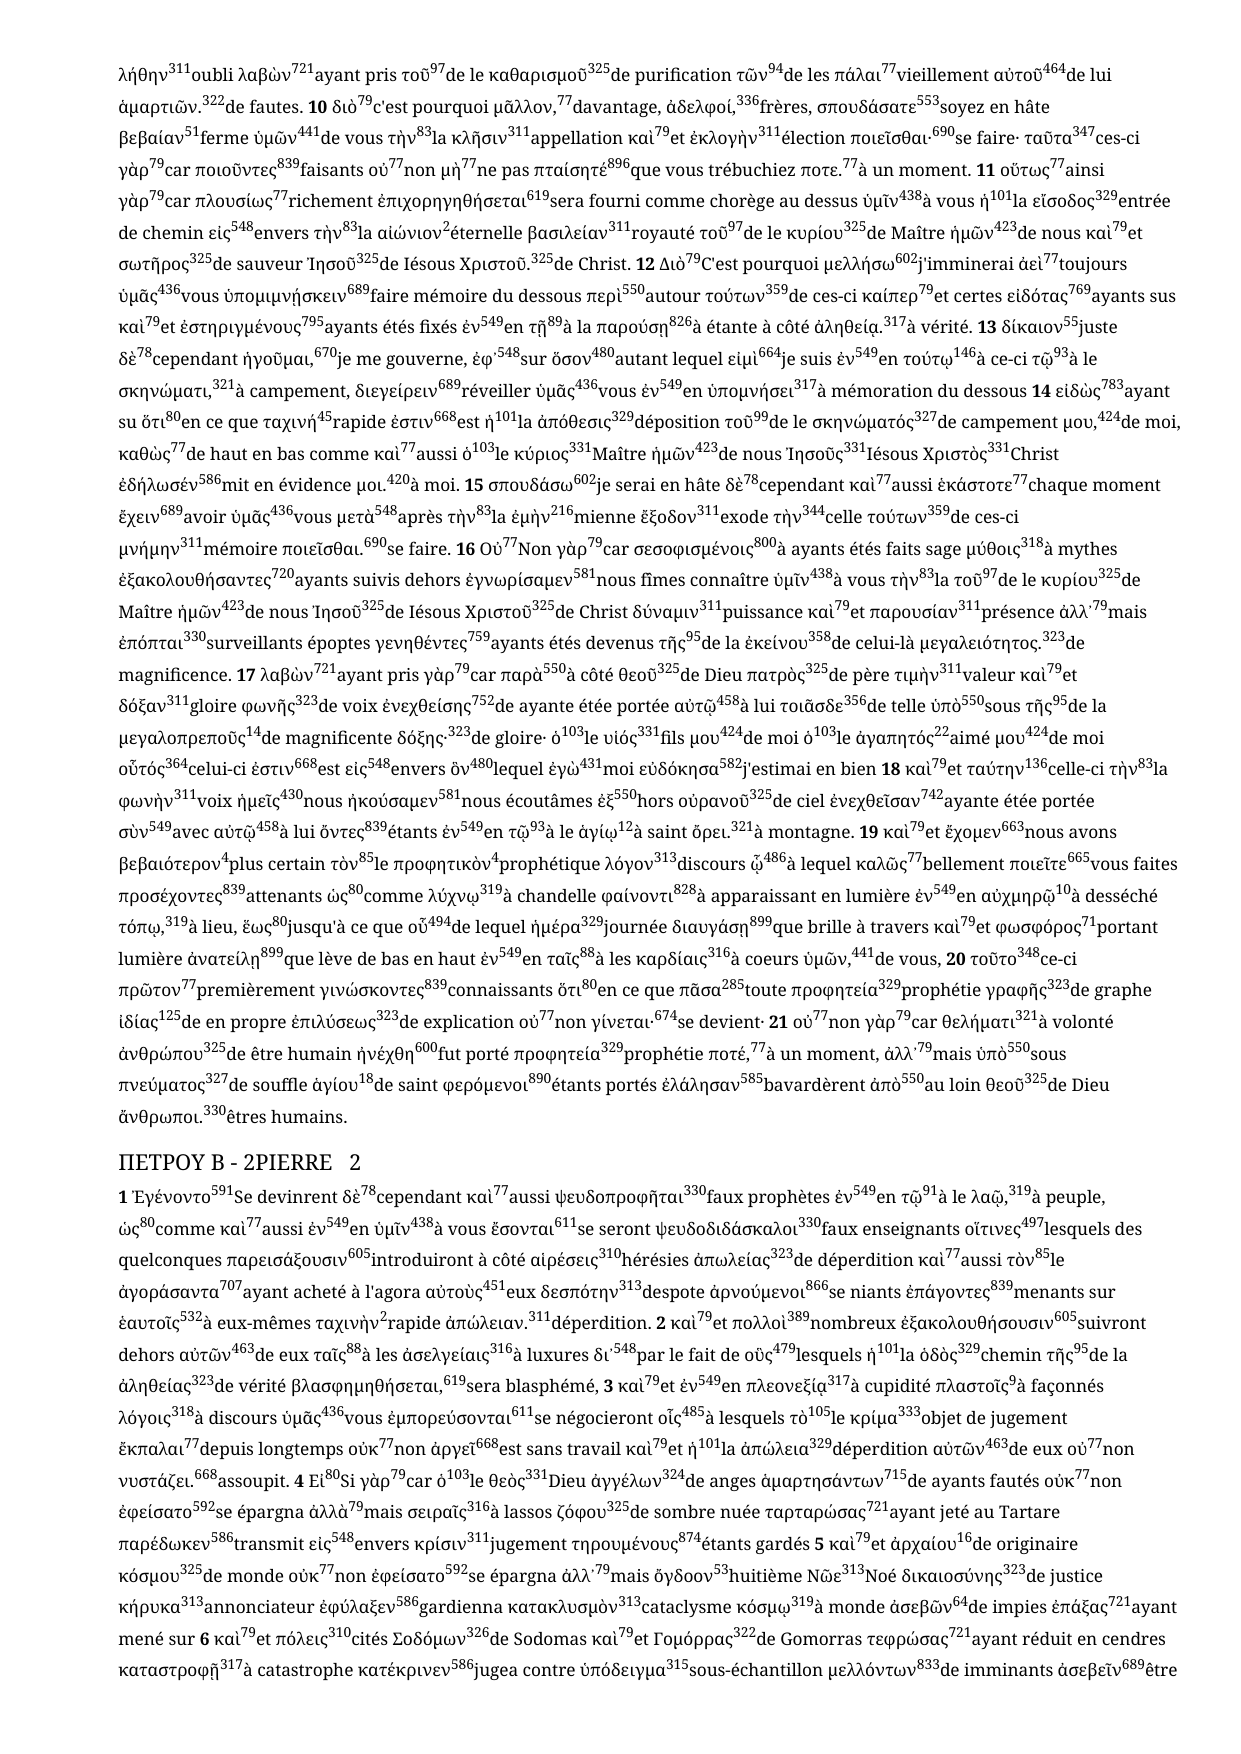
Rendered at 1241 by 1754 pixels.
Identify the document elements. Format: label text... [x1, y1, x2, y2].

text ΠΕΤΡΟΥ Β - 2PIERRE 2 [118, 1147, 1181, 1177]
text 1 Ἐγένοντο591Se devinrent δὲ78cependant καὶ77aussi ψευδοπροφῆται330faux prophètes ἐν549en τῷ91à le λαῷ,319à peuple, ὡς80comme καὶ77aussi ἐν549en ὑμῖν438à vous ἔσονται611se seront ψευδοδιδάσκαλοι330faux enseignants οἵτινες497lesquels des quelconques παρεισάξουσιν605introduiront à côté αἱρέσεις310hérésies ἀπωλείας323de déperdition καὶ77aussi τὸν85le ἀγοράσαντα707ayant acheté à l'agora αὐτοὺς451eux δεσπότην313despote ἀρνούμενοι866se niants ἐπάγοντες839menants sur ἑαυτοῖς532à eux-mêmes ταχινὴν2rapide ἀπώλειαν.311déperdition. 2 καὶ79et πολλοὶ389nombreux ἐξακολουθήσουσιν605suivront dehors αὐτῶν463de eux ταῖς88à les ἀσελγείαις316à luxures δι᾽548par le fait de οὓς479lesquels ἡ101la ὁδὸς329chemin τῆς95de la ἀληθείας323de vérité βλασφημηθήσεται,619sera blasphémé, 3 καὶ79et ἐν549en πλεονεξίᾳ317à cupidité πλαστοῖς9à façonnés λόγοις318à discours ὑμᾶς436vous ἐμπορεύσονται611se négocieront οἷς485à lesquels τὸ105le κρίμα333objet de jugement ἔκπαλαι77depuis longtemps οὐκ77non ἀργεῖ668est sans travail καὶ79et ἡ101la ἀπώλεια329déperdition αὐτῶν463de eux οὐ77non νυστάζει.668assoupit. 4 Εἰ80Si γὰρ79car ὁ103le θεὸς331Dieu ἀγγέλων324de anges ἁμαρτησάντων715de ayants fautés οὐκ77non ἐφείσατο592se épargna ἀλλὰ79mais σειραῖς316à lassos ζόφου325de sombre nuée ταρταρώσας721ayant jeté au Tartare παρέδωκεν586transmit εἰς548envers κρίσιν311jugement τηρουμένους874étants gardés 5 καὶ79et ἀρχαίου16de originaire κόσμου325de monde οὐκ77non ἐφείσατο592se épargna ἀλλ᾽79mais ὄγδοον53huitième Νῶε313Noé δικαιοσύνης323de justice κήρυκα313annonciateur ἐφύλαξεν586gardienna κατακλυσμὸν313cataclysme κόσμῳ319à monde ἀσεβῶν64de impies ἐπάξας721ayant mené sur 6 καὶ79et πόλεις310cités Σοδόμων326de Sodomas καὶ79et Γομόρρας322de Gomorras τεφρώσας721ayant réduit en cendres καταστροφῇ317à catastrophe κατέκρινεν586jugea contre ὑπόδειγμα315sous-échantillon μελλόντων833de imminants ἀσεβεῖν689être impie τεθεικὼς783ayant posé 7 καὶ79et δίκαιον4juste Λὼτ313Lot καταπονούμενον875étant accablé de haut en bas ὑπὸ550sous τῆς95de la τῶν96de les ἀθέσμων64de sans institutions ἐν549en ἀσελγείᾳ317à luxure ἀναστροφῆς323de retournement de bas en haut ἐρρύσατο·592se délivra· 8 βλέμματι321à regard γὰρ79car καὶ79et ἀκοῇ317à écoute ὁ103le δίκαιος71juste ἐγκατοικῶν840établissant maison d'habitation dedans ἐν549en αὐτοῖς457à eux ἡμέραν311journée ἐξ550hors ἡμέρας323de journée ψυχὴν311âme δικαίαν2juste ἀνόμοις11à sans lois ἔργοις320à travaux ἐβασάνιζεν.625torturait. 9 οἶδεν642a su κύριος331Maître εὐσεβεῖς52pieux ἐκ550hors πειρασμοῦ325de tentation ῥύεσθαι,690se délivrer, ἀδίκους52injustes δὲ78cependant εἰς548envers ἡμέραν311journée κρίσεως323de jugement κολαζομένους874étants corrigés τηρεῖν,689garder, 10 μάλιστα77surtout δὲ78cependant τοὺς345ceux ὀπίσω552derrière σαρκὸς323de chair ἐν549en ἐπιθυμίᾳ317à désir en fureur μιασμοῦ325de souillure πορευομένους848se allants καὶ79et κυριότητος323de maîtrise καταφρονοῦντας.821méprisants. τολμηταὶ330audacieux αὐθάδεις21arrogants δόξας310gloires οὐ77non τρέμουσιν667tremblent βλασφημοῦντες,839blasphémants, 11 ὅπου80là où ἄγγελοι330anges ἰσχύϊ317à ténacité καὶ79et δυνάμει317à puissance μείζονες46plus grands ὄντες839étants οὐ77non φέρουσιν667portent κατ᾽550contre αὐτῶν463de eux παρὰ550à côté κυρίῳ319à Maître βλάσφημον2blasphématoire κρίσιν.311jugement. 12 Οὗτοι363Ceux-ci δὲ78cependant ὡς80comme ἄλογα23sans discours ζῷα332êtres vivants γεγεννημένα814ayants étés engendrés φυσικὰ72naturels εἰς548envers ἅλωσιν311capture καὶ79et φθορὰν311corruption ἐν549en οἷς487à lesquels ἀγνοοῦσιν667méconnaissent βλασφημοῦντες839blasphémants ἐν549en τῇ89à la φθορᾷ317à corruption αὐτῶν463de eux καὶ79et φθαρήσονται618seront corrompu 13 ἀδικούμενοι890étants faits injustice μισθὸν313salaire ἀδικίας323de injustice ἡδονὴν311plaisir ἡγούμενοι866se gouvernants τὴν83la ἐν549en ἡμέρᾳ317à journée τρυφήν,311délicatesse, σπίλοι330taches καὶ79et μῶμοι330reproches ἐντρυφῶντες839délectants ἐν549en ταῖς88à les ἀπάταις316à appâts αὐτῶν463de eux συνευωχούμενοι866se festoyants ensemble ὑμῖν,438à vous, 14 ὀφθαλμοὺς312yeux ἔχοντες839ayants μεστοὺς52pleins μοιχαλίδος323de adultère καὶ79et ἀκαταπαύστους52incessants ἁμαρτίας,323de faute, δελεάζοντες839amorçants ψυχὰς310âmes ἀστηρίκτους,1non affermies, καρδίαν311coeur γεγυμνασμένην794ayante étée gymnastiqué πλεονεξίας323de cupidité ἔχοντες,839ayants, κατάρας323de imprécation de haut en bas τέκνα.332enfants. 15 καταλιπόντες720ayants laissés en contrebas εὐθεῖαν2directe ὁδὸν311chemin ἐπλανήθησαν599furent égaré ἐξακολουθήσαντες720ayants suivis dehors τῇ89à la ὁδῷ317à chemin τοῦ97de le Βαλαὰμ325de Balaam τοῦ97de le Βοσὸρ325de Bosor ὃς498lequel μισθὸν313salaire ἀδικίας323de injustice ἠγάπησεν,586aima, 16 ἔλεγξιν311réfutation δὲ78cependant ἔσχεν586eut ἰδίας125de en propre παρανομίας·323de contrariation de la loi· ὑποζύγιον333bête sous joug ἄφωνον24sans voix ἐν549en ἀνθρώπου325de être humain φωνῇ317à voix φθεγξάμενον741se ayant prononcé un son ἐκώλυσεν586empêcha τὴν83la τοῦ97de le προφήτου325de prophète παραφρονίαν.311pensée à côté. 17 οὗτοί363ceux-ci εἰσιν667sont πηγαὶ328sources ἄνυδροι19sans eaux καὶ79et ὁμίχλαι328brumes ὑπὸ550sous λαίλαπος323de ouragan ἐλαυνόμεναι888étantes propulsées οἷς485à lesquels ὁ103le ζόφος331sombre nuée τοῦ99de le σκότους327de ténèbre τετήρηται.654a été gardé. 18 ὑπέρογκα54super-masses γὰρ79car ματαιότητος323de vanité φθεγγόμενοι866se prononçants un son δελεάζουσιν667amorcent ἐν549en ἐπιθυμίαις316à désirs en fureurs σαρκὸς323de chair ἀσελγείαις316à luxures τοὺς345ceux ὀλίγως77courtement ἀποφεύγοντας821fuyants loin τοὺς345ceux ἐν549en πλάνῃ317à égarement ἀναστρεφομένους,874étants tournés de bas en haut, 19 ἐλευθερίαν311liberté αὐτοῖς457à eux ἐπαγγελλόμενοι866se promettants αὐτοὶ468eux δοῦλοι330mâles esclaves ὑπάρχοντες839subsistants τῆς95de la φθορᾶς·323de corruption· ᾧ486à lequel γάρ79car τις390un quelconque ἥττηται,648s'a infériorisé, τούτῳ352à celui-ci δεδούλωται.654a été esclavagé. 20 εἰ80si γὰρ79car ἀποφυγόντες720ayants fuis loin τὰ86les μιάσματα314miasmes τοῦ97de le κόσμου325de monde ἐν549en ἐπιγνώσει317à reconnaissance τοῦ97de le κυρίου325de Maître ἡμῶν423de nous καὶ79et σωτῆρος325de sauveur Ἰησοῦ325de Iésous Χριστοῦ,325de Christ, τούτοις353à ces-ci δὲ78cependant πάλιν77de nouveau ἐμπλακέντες759ayants étés tressés dans ἡττῶνται,647s'ont infériorisé, γέγονεν642a devenu αὐτοῖς457à eux τὰ104les ἔσχατα72derniers χείρονα48pires τῶν98de les πρώτων.66de premiers. 21 κρεῖττον49meilleur γὰρ79car ἦν625était αὐτοῖς457à eux μὴ77ne pas ἐπεγνωκέναι686avoir reconnu τὴν83la ὁδὸν311chemin τῆς95de la δικαιοσύνης323de justice ἢ79ou ἐπιγνοῦσιν712à ayants reconnus ὑποστρέψαι681retourner en arrière ἐκ550hors τῆς95de la παραδοθείσης752de ayante étée transmise αὐτοῖς457à eux ἁγίας14de sainte ἐντολῆς.323de commandement. 22 συμβέβηκεν642a arrivé avec αὐτοῖς457à eux τὸ366ce τῆς95de la ἀληθοῦς14de vrai παροιμίας·323de proverbe· κύων331chien ἐπιστρέψας721ayant tourné sur ἐπὶ548sur τὸ247le ἴδιον117en propre ἐξέραμα,315vomi, καί·79et· ὗς329truie λουσαμένη738se ayante baignée εἰς548envers κυλισμὸν313roulement βορβόρου.325de bourbier. [118, 1181, 1181, 1682]
text 1 Σίμων331Simon Πέτρος331Pierre δοῦλος331mâle esclave καὶ79et ἀπόστολος331envoyé Ἰησοῦ325de Iésous Χριστοῦ325de Christ τοῖς351à ceux ἰσότιμον51de valeur égal ἡμῖν419à nous λαχοῦσιν712à ayants obtenus par le sort πίστιν311croyance ἐν549en δικαιοσύνῃ317à justice τοῦ97de le θεοῦ325de Dieu ἡμῶν423de nous καὶ79et σωτῆρος325de sauveur Ἰησοῦ325de Iésous Χριστοῦ,325de Christ, 2 χάρις329grâce ὑμῖν438à vous καὶ79et εἰρήνη329paix πληθυνθείη697que soit multiplié ἐν549en ἐπιγνώσει317à reconnaissance τοῦ97de le θεοῦ325de Dieu καὶ79et Ἰησοῦ325de Iésous τοῦ97de le κυρίου325de Maître ἡμῶν.423de nous. 3 Ὡς80Comme πάντα374tous ἡμῖν419à nous τῆς95de la θείας14de divine δυνάμεως323de puissance αὐτοῦ464de lui τὰ347ces πρὸς548vers ζωὴν311vie καὶ79et εὐσέβειαν311piété δεδωρημένης790de se ayante gratifiée διὰ550par τῆς95de la ἐπιγνώσεως323de reconnaissance τοῦ358de celui καλέσαντος716de ayant appelé ἡμᾶς416nous διὰ550par δόξης323de gloire καὶ79et ἀρετῆς323de vertue 4 δι᾽550par ὧν493de lesquels τὰ246les τίμια5de valeurs καὶ79et μέγιστα5plus grands ἡμῖν419à nous ἐπαγγέλματα314promesses δεδώρηται,648s'a gratifié, ἵνα80afin que διὰ550par τούτων359de ces-ci γένησθε902que vous vous deveniez θείας63de divine κοινωνοὶ330communiants φύσεως323de nature ἀποφυγόντες720ayants fuis loin τῆς95de la ἐν549en τῷ91à le κόσμῳ319à monde ἐν549en ἐπιθυμίᾳ317à désir en fureur φθορᾶς.323de corruption. 5 καὶ77aussi αὐτὸ348même τοῦτο140ce-ci δὲ78cependant σπουδὴν311hâte πᾶσαν267toute παρεισενέγκαντες720ayants importés à côté ἐπιχορηγήσατε553fournissez comme chorège au dessus ἐν549en τῇ89à la πίστει317à croyance ὑμῶν441de vous τὴν83la ἀρετήν,311vertue, ἐν549en δὲ78cependant τῇ89à la ἀρετῇ317à vertue τὴν83la γνῶσιν,311connaissance, 6 ἐν549en δὲ78cependant τῇ89à la γνώσει317à connaissance τὴν83la ἐγκράτειαν,311maîtrise intérieure, ἐν549en δὲ78cependant τῇ89à la ἐγκρατείᾳ317à maîtrise intérieure τὴν83la ὑπομονήν,311résistance, ἐν549en δὲ78cependant τῇ89à la ὑπομονῇ317à résistance τὴν83la εὐσέβειαν,311piété, 7 ἐν549en δὲ78cependant τῇ89à la εὐσεβείᾳ317à piété τὴν83la φιλαδελφίαν,311amitié fraternel, ἐν549en δὲ78cependant τῇ89à la φιλαδελφίᾳ317à amitié fraternel τὴν83la ἀγάπην.311amour. 8 ταῦτα365ces-ci γὰρ79car ὑμῖν438à vous ὑπάρχοντα841subsistants καὶ79et πλεονάζοντα841faisants plus nombreux οὐκ77non ἀργοὺς52sans travaux οὐδὲ79non cependant ἀκάρπους52sans fruits καθίστησιν668constitue εἰς548envers τὴν83la τοῦ97de le κυρίου325de Maître ἡμῶν423de nous Ἰησοῦ325de Iésous Χριστοῦ325de Christ ἐπίγνωσιν·311reconnaissance· 9 ᾧ486à lequel γὰρ79car μὴ77ne pas πάρεστιν668est à côté ταῦτα,365ces-ci, τυφλός47aveugle ἐστιν668est μυωπάζων840étant myope λήθην311oubli λαβὼν721ayant pris τοῦ97de le καθαρισμοῦ325de purification τῶν94de les πάλαι77vieillement αὐτοῦ464de lui ἁμαρτιῶν.322de fautes. 10 διὸ79c'est pourquoi μᾶλλον,77davantage, ἀδελφοί,336frères, σπουδάσατε553soyez en hâte βεβαίαν51ferme ὑμῶν441de vous τὴν83la κλῆσιν311appellation καὶ79et ἐκλογὴν311élection ποιεῖσθαι·690se faire· ταῦτα347ces-ci γὰρ79car ποιοῦντες839faisants οὐ77non μὴ77ne pas πταίσητέ896que vous trébuchiez ποτε.77à un moment. 11 οὕτως77ainsi γὰρ79car πλουσίως77richement ἐπιχορηγηθήσεται619sera fourni comme chorège au dessus ὑμῖν438à vous ἡ101la εἴσοδος329entrée de chemin εἰς548envers τὴν83la αἰώνιον2éternelle βασιλείαν311royauté τοῦ97de le κυρίου325de Maître ἡμῶν423de nous καὶ79et σωτῆρος325de sauveur Ἰησοῦ325de Iésous Χριστοῦ.325de Christ. 12 Διὸ79C'est pourquoi μελλήσω602j'imminerai ἀεὶ77toujours ὑμᾶς436vous ὑπομιμνῄσκειν689faire mémoire du dessous περὶ550autour τούτων359de ces-ci καίπερ79et certes εἰδότας769ayants sus καὶ79et ἐστηριγμένους795ayants étés fixés ἐν549en τῇ89à la παρούσῃ826à étante à côté ἀληθείᾳ.317à vérité. 13 δίκαιον55juste δὲ78cependant ἡγοῦμαι,670je me gouverne, ἐφ᾽548sur ὅσον480autant lequel εἰμὶ664je suis ἐν549en τούτῳ146à ce-ci τῷ93à le σκηνώματι,321à campement, διεγείρειν689réveiller ὑμᾶς436vous ἐν549en ὑπομνήσει317à mémoration du dessous 14 εἰδὼς783ayant su ὅτι80en ce que ταχινή45rapide ἐστιν668est ἡ101la ἀπόθεσις329déposition τοῦ99de le σκηνώματός327de campement μου,424de moi, καθὼς77de haut en bas comme καὶ77aussi ὁ103le κύριος331Maître ἡμῶν423de nous Ἰησοῦς331Iésous Χριστὸς331Christ ἐδήλωσέν586mit en évidence μοι.420à moi. 15 σπουδάσω602je serai en hâte δὲ78cependant καὶ77aussi ἑκάστοτε77chaque moment ἔχειν689avoir ὑμᾶς436vous μετὰ548après τὴν83la ἐμὴν216mienne ἔξοδον311exode τὴν344celle τούτων359de ces-ci μνήμην311mémoire ποιεῖσθαι.690se faire. 16 Οὐ77Non γὰρ79car σεσοφισμένοις800à ayants étés faits sage μύθοις318à mythes ἐξακολουθήσαντες720ayants suivis dehors ἐγνωρίσαμεν581nous fîmes connaître ὑμῖν438à vous τὴν83la τοῦ97de le κυρίου325de Maître ἡμῶν423de nous Ἰησοῦ325de Iésous Χριστοῦ325de Christ δύναμιν311puissance καὶ79et παρουσίαν311présence ἀλλ᾽79mais ἐπόπται330surveillants époptes γενηθέντες759ayants étés devenus τῆς95de la ἐκείνου358de celui-là μεγαλειότητος.323de magnificence. 17 λαβὼν721ayant pris γὰρ79car παρὰ550à côté θεοῦ325de Dieu πατρὸς325de père τιμὴν311valeur καὶ79et δόξαν311gloire φωνῆς323de voix ἐνεχθείσης752de ayante étée portée αὐτῷ458à lui τοιᾶσδε356de telle ὑπὸ550sous τῆς95de la μεγαλοπρεποῦς14de magnificente δόξης·323de gloire· ὁ103le υἱός331fils μου424de moi ὁ103le ἀγαπητός22aimé μου424de moi οὗτός364celui-ci ἐστιν668est εἰς548envers ὃν480lequel ἐγὼ431moi εὐδόκησα582j'estimai en bien 18 καὶ79et ταύτην136celle-ci τὴν83la φωνὴν311voix ἡμεῖς430nous ἠκούσαμεν581nous écoutâmes ἐξ550hors οὐρανοῦ325de ciel ἐνεχθεῖσαν742ayante étée portée σὺν549avec αὐτῷ458à lui ὄντες839étants ἐν549en τῷ93à le ἁγίῳ12à saint ὄρει.321à montagne. 19 καὶ79et ἔχομεν663nous avons βεβαιότερον4plus certain τὸν85le προφητικὸν4prophétique λόγον313discours ᾧ486à lequel καλῶς77bellement ποιεῖτε665vous faites προσέχοντες839attenants ὡς80comme λύχνῳ319à chandelle φαίνοντι828à apparaissant en lumière ἐν549en αὐχμηρῷ10à desséché τόπῳ,319à lieu, ἕως80jusqu'à ce que οὗ494de lequel ἡμέρα329journée διαυγάσῃ899que brille à travers καὶ79et φωσφόρος71portant lumière ἀνατείλῃ899que lève de bas en haut ἐν549en ταῖς88à les καρδίαις316à coeurs ὑμῶν,441de vous, 20 τοῦτο348ce-ci πρῶτον77premièrement γινώσκοντες839connaissants ὅτι80en ce que πᾶσα285toute προφητεία329prophétie γραφῆς323de graphe ἰδίας125de en propre ἐπιλύσεως323de explication οὐ77non γίνεται·674se devient· 21 οὐ77non γὰρ79car θελήματι321à volonté ἀνθρώπου325de être humain ἠνέχθη600fut porté προφητεία329prophétie ποτέ,77à un moment, ἀλλ᾽79mais ὑπὸ550sous πνεύματος327de souffle ἁγίου18de saint φερόμενοι890étants portés ἐλάλησαν585bavardèrent ἀπὸ550au loin θεοῦ325de Dieu ἄνθρωποι.330êtres humains. [118, 59, 1181, 1128]
